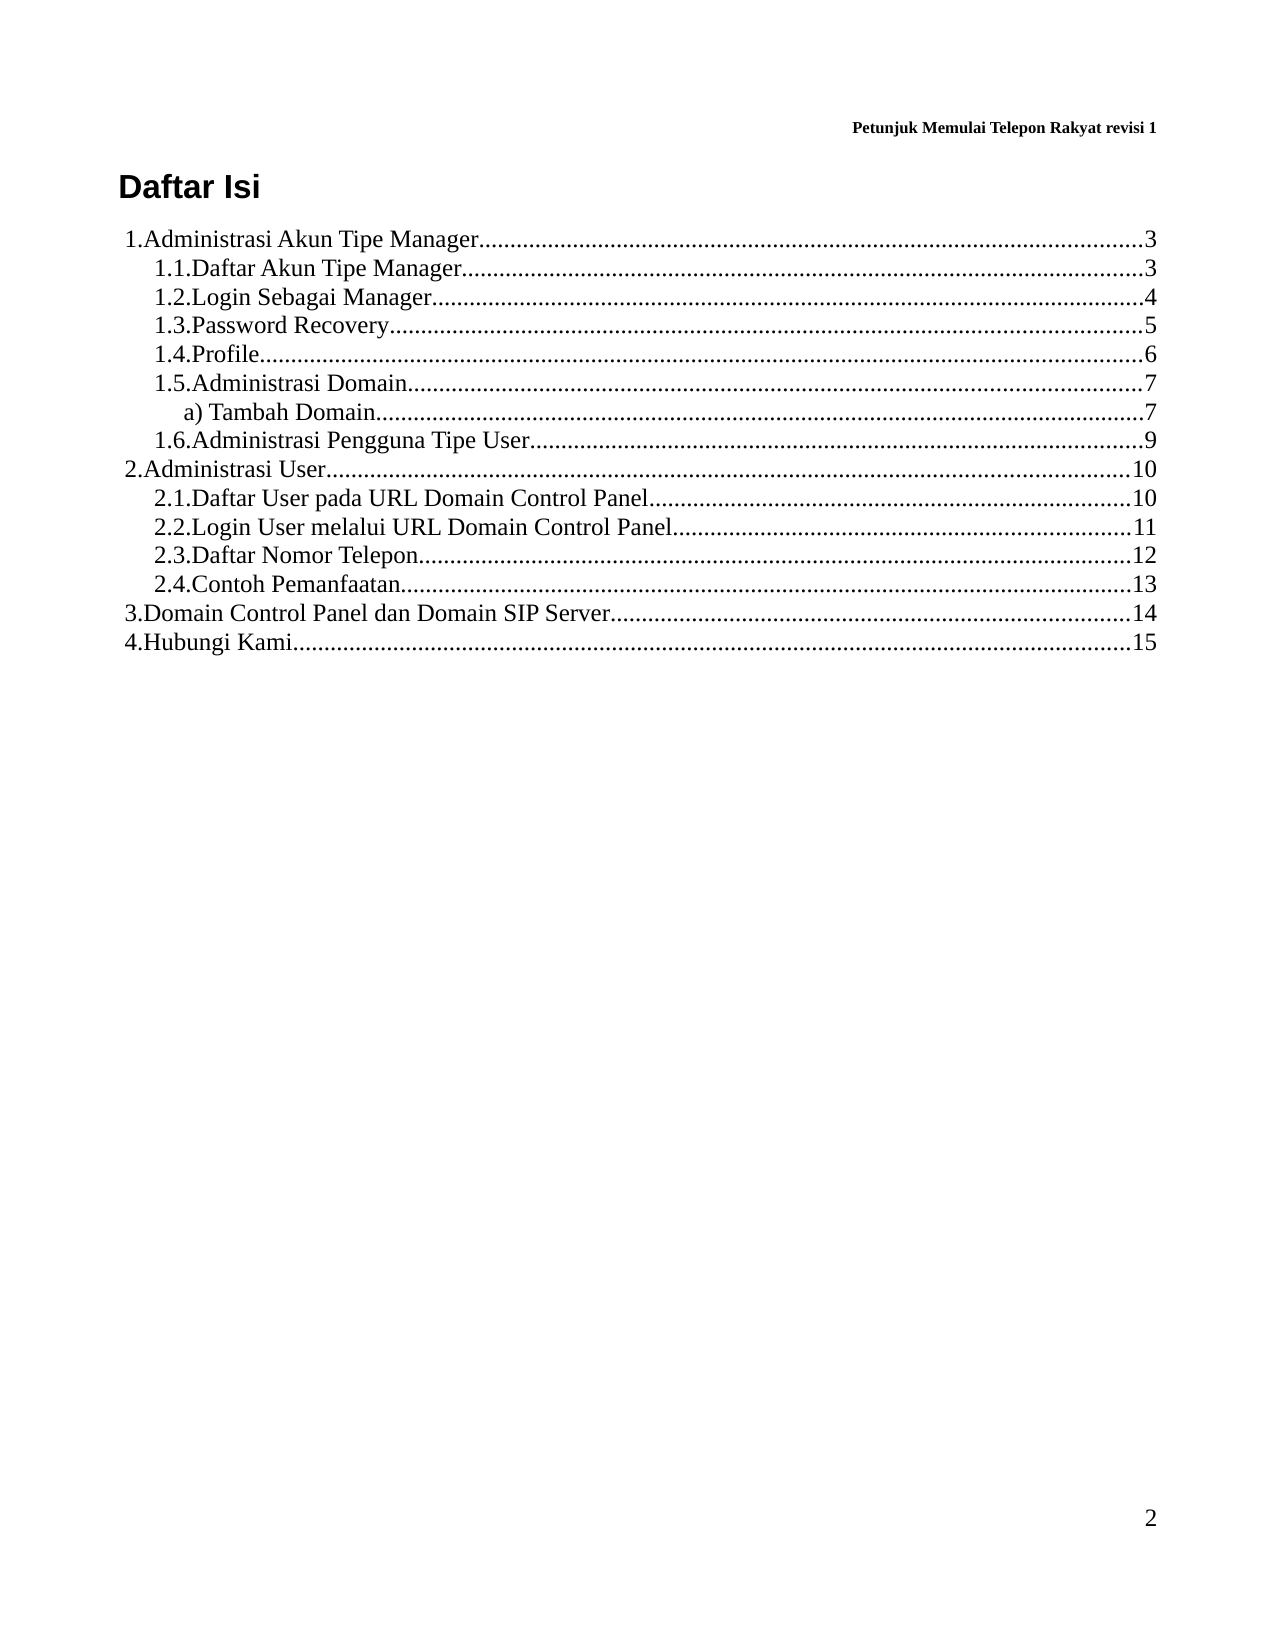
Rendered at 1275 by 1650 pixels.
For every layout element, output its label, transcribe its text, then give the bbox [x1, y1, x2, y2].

text 2.1.Daftar User pada URL Domain Control Panel 10 [148, 483, 1157, 512]
text a) Tambah Domain 7 [177, 397, 1157, 426]
text 1.5.Administrasi Domain 7 [148, 368, 1157, 397]
text 1.3.Password Recovery 5 [148, 311, 1157, 339]
text 2.2.Login User melalui URL Domain Control Panel 11 [148, 512, 1157, 541]
text 4.Hubungi Kami 15 [118, 627, 1157, 656]
text 1.1.Daftar Akun Tipe Manager 3 [148, 253, 1157, 282]
subtitle Daftar Isi [118, 167, 1157, 205]
text 2.Administrasi User 10 [118, 454, 1157, 483]
text 2.3.Daftar Nomor Telepon 12 [148, 541, 1157, 569]
text 1.6.Administrasi Pengguna Tipe User 9 [148, 426, 1157, 454]
text 1.2.Login Sebagai Manager 4 [148, 282, 1157, 311]
text 1.Administrasi Akun Tipe Manager 3 [118, 224, 1157, 253]
text 3.Domain Control Panel dan Domain SIP Server 14 [118, 598, 1157, 627]
text 1.4.Profile 6 [148, 339, 1157, 368]
text 2.4.Contoh Pemanfaatan 13 [148, 569, 1157, 598]
